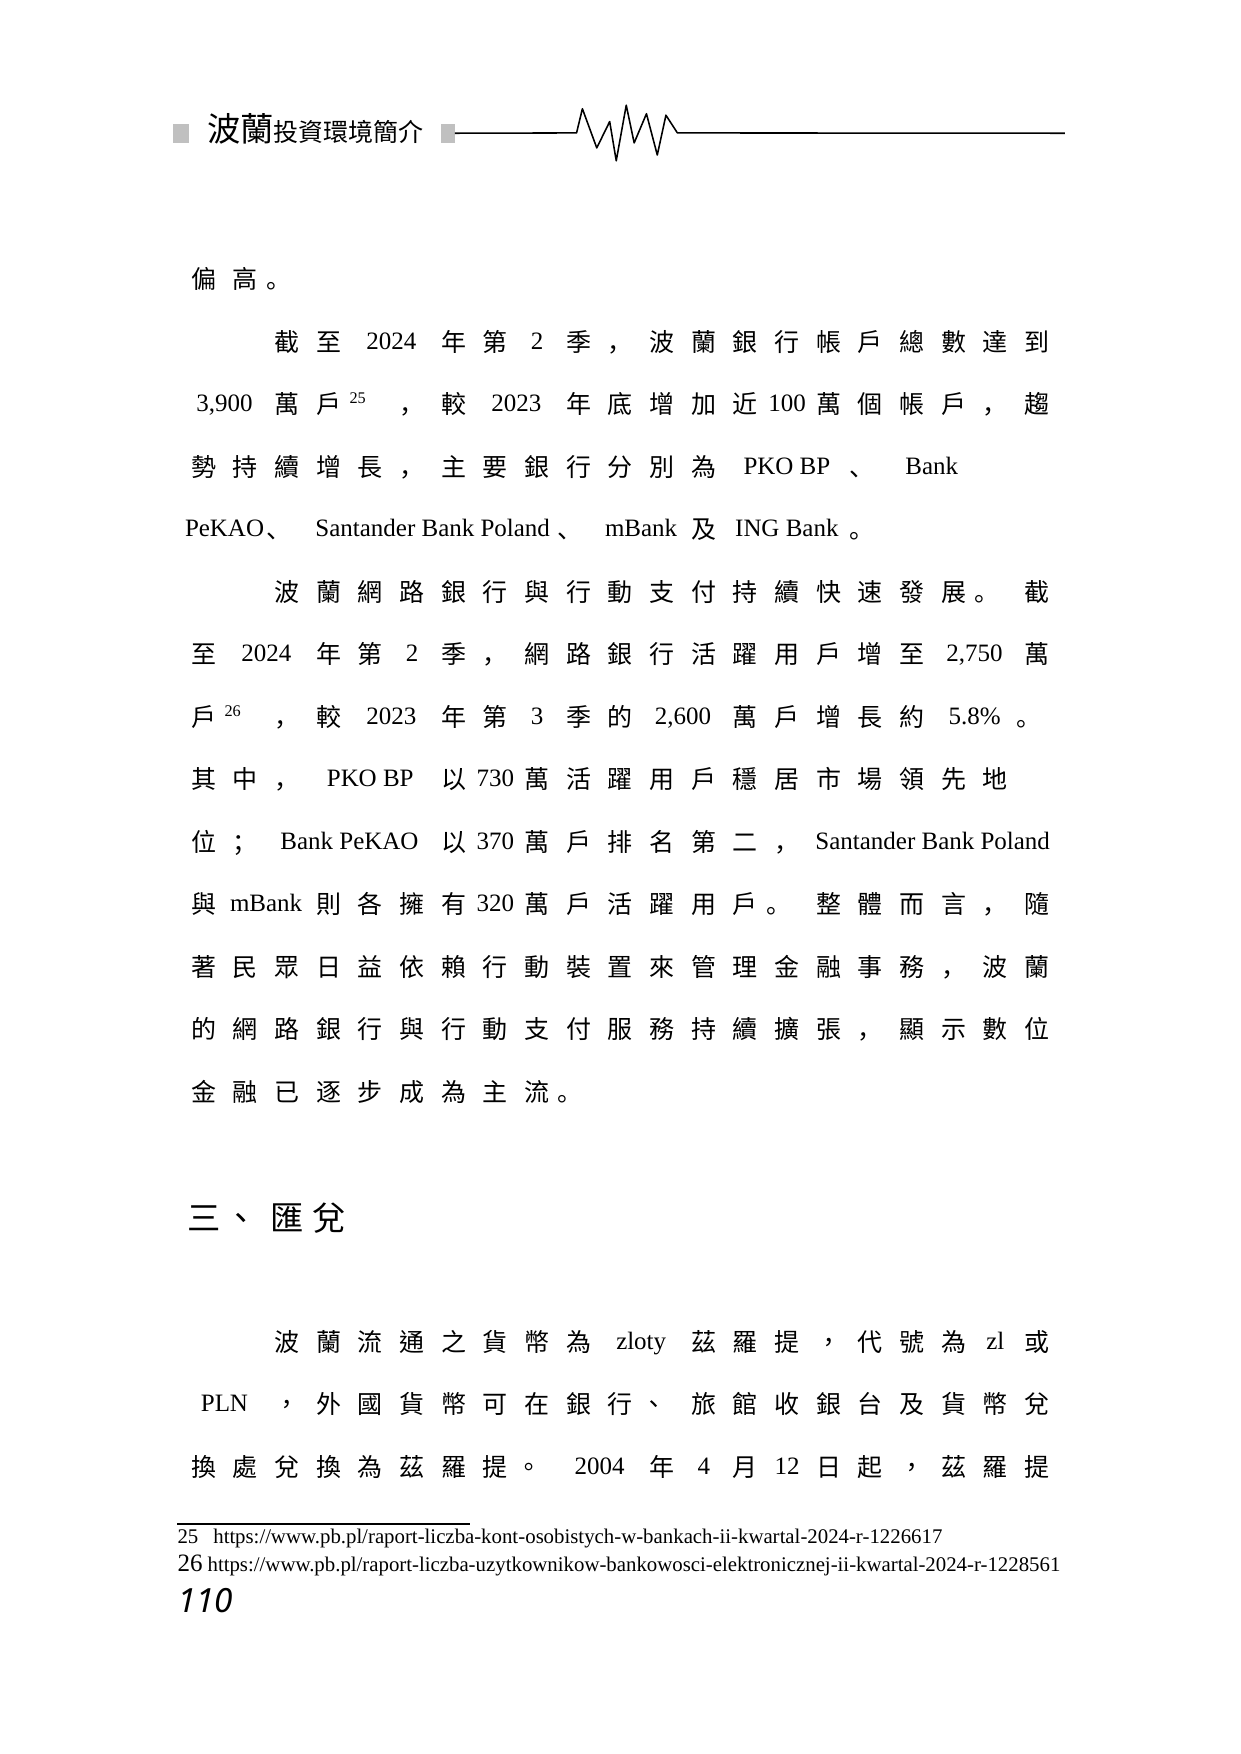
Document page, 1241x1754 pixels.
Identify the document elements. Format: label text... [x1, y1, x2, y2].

text 波蘭網路銀行與行動支付持續快速發展。截至2024年第2季，網路銀行活躍用戶增至2,750萬戶，較2023年第3季的2,600萬戶增長約5.8%。其中，PKO BP以730萬活躍用戶穩居市場領先地位；Bank PeKAO以370萬戶排名第二，Santander Bank Poland與mBank則各擁有320萬戶活躍用戶。整體而言，隨著民眾日益依賴行動裝置來管理金融事務，波蘭的網路銀行與行動支付服務持續擴張，顯示數位金融已逐步成為主流。 [183, 549, 1058, 1111]
text https://www.pb.pl/raport-liczba-uzytkownikow-bankowosci-elektronicznej-ii-kwartal-2024-r-1228561 [177, 1548, 1063, 1577]
text 偏高。 [183, 236, 1058, 299]
text 截至2024年第2季，波蘭銀行帳戶總數達到3,900萬戶，較2023年底增加近100萬個帳戶，趨勢持續增長，主要銀行分別為PKO BP、Bank PeKAO、Santander Bank Poland、mBank及ING Bank。 [183, 299, 1058, 549]
text 波蘭流通之貨幣為zloty茲羅提，代號為zl或PLN，外國貨幣可在銀行、旅館收銀台及貨幣兌換處兌換為茲羅提。2004年4月12日起，茲羅提 [183, 1299, 1058, 1486]
text https://www.pb.pl/raport-liczba-kont-osobistych-w-bankach-ii-kwartal-2024-r-1226617 [177, 1524, 1063, 1548]
text 三、匯兌 [183, 1174, 1058, 1236]
